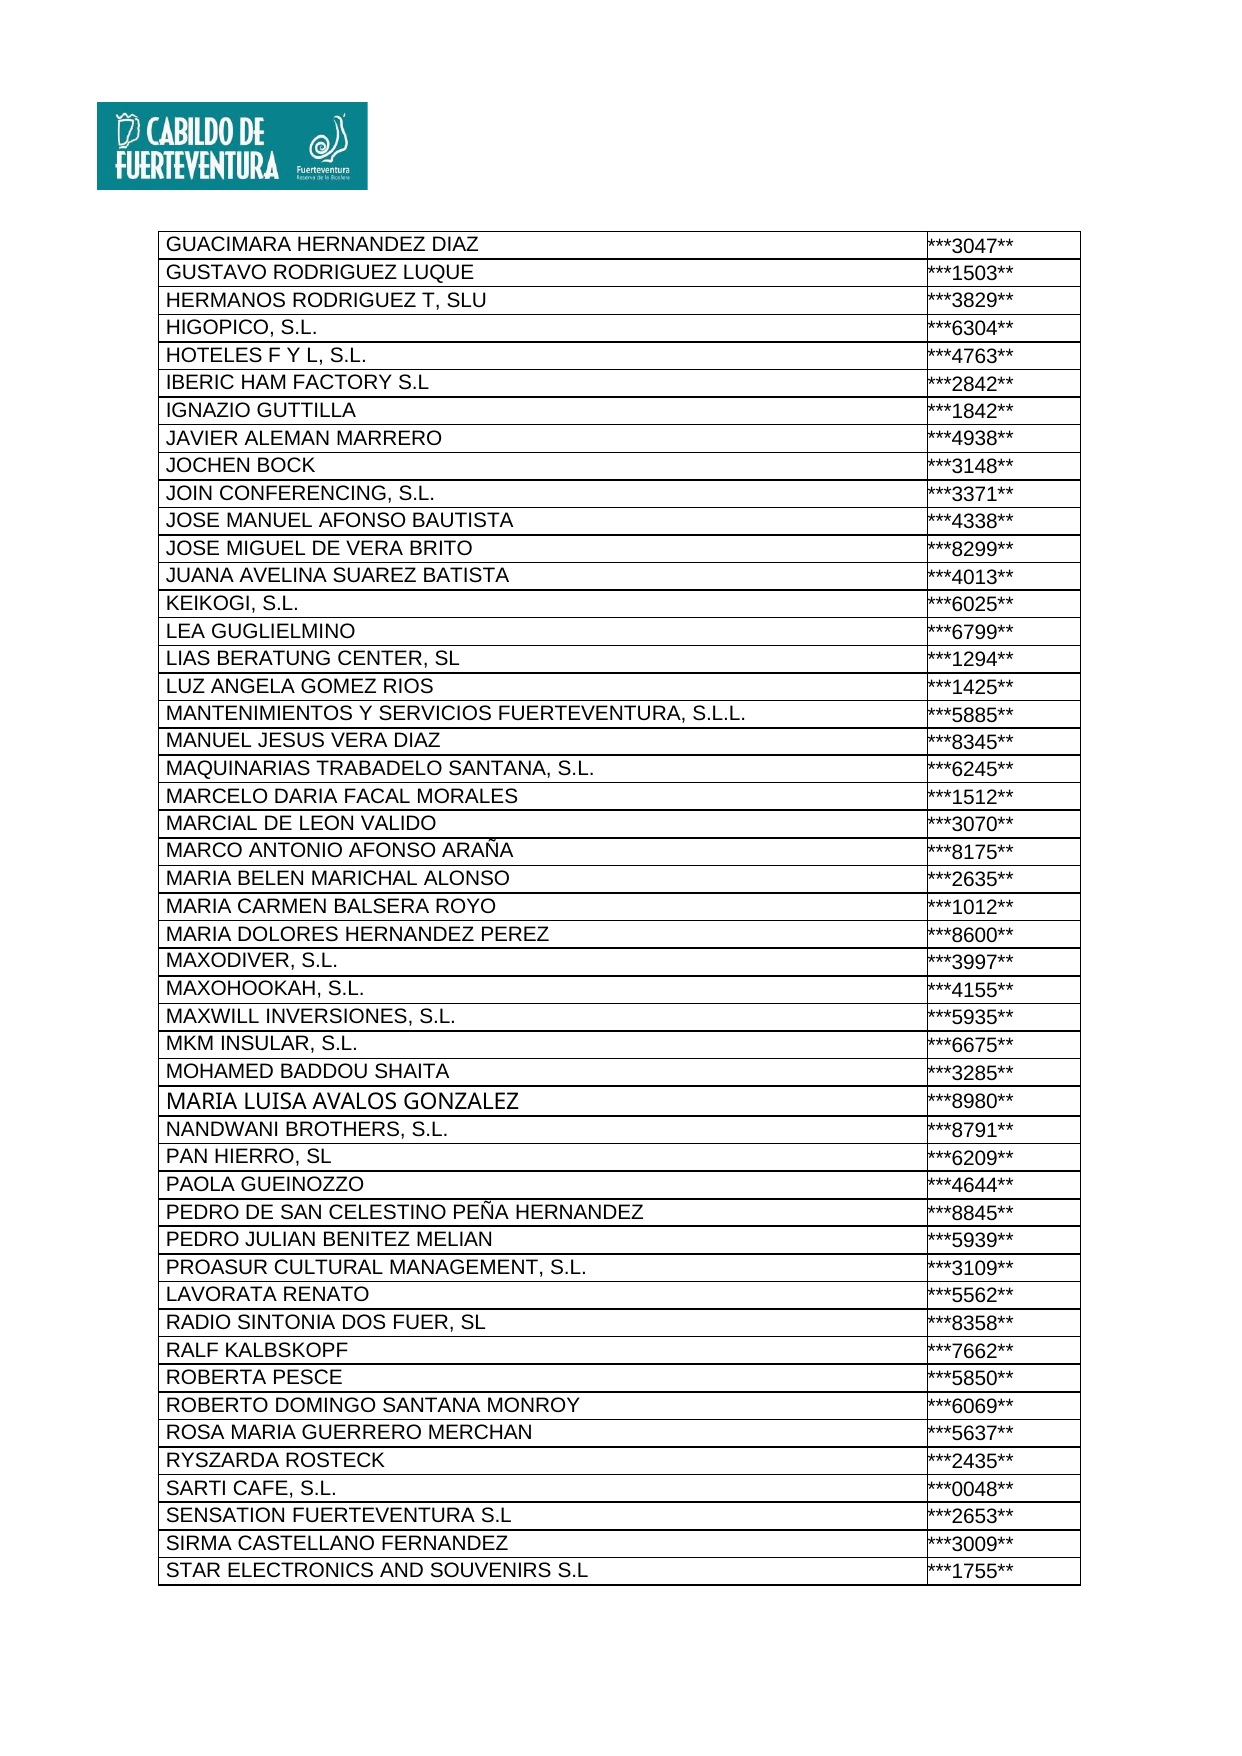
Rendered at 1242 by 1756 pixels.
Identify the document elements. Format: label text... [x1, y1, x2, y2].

table_cell ***2653** [928, 1503, 1080, 1529]
table_cell MANTENIMIENTOS Y SERVICIOS FUERTEVENTURA, S.L.L. [159, 701, 927, 727]
table_cell LUZ ANGELA GOMEZ RIOS [159, 674, 927, 699]
table_cell IBERIC HAM FACTORY S.L [159, 370, 927, 396]
table_cell ***4338** [928, 508, 1080, 534]
table_cell MAXWILL INVERSIONES, S.L. [159, 1004, 927, 1030]
table_cell ***8791** [928, 1117, 1080, 1143]
table_cell ***5885** [928, 701, 1080, 727]
table_cell ROBERTO DOMINGO SANTANA MONROY [159, 1393, 927, 1418]
table_cell ***3070** [928, 811, 1080, 837]
table_cell MARCELO DARIA FACAL MORALES [159, 783, 927, 809]
table_cell ***6799** [928, 618, 1080, 644]
table_cell ***4013** [928, 563, 1080, 589]
table_cell ***2635** [928, 866, 1080, 892]
table_cell PAN HIERRO, SL [159, 1144, 927, 1170]
table_cell SIRMA CASTELLANO FERNANDEZ [159, 1531, 927, 1556]
table_cell JOCHEN BOCK [159, 453, 927, 479]
table_cell ***6069** [928, 1393, 1080, 1418]
table_cell MAQUINARIAS TRABADELO SANTANA, S.L. [159, 756, 927, 782]
table_cell ***6209** [928, 1144, 1080, 1170]
table_cell RALF KALBSKOPF [159, 1337, 927, 1363]
table_cell MAXOHOOKAH, S.L. [159, 977, 927, 1002]
table_cell IGNAZIO GUTTILLA [159, 398, 927, 424]
table_cell PAOLA GUEINOZZO [159, 1172, 927, 1198]
table_cell ***8845** [928, 1200, 1080, 1225]
table_cell LAVORATA RENATO [159, 1282, 927, 1308]
table_cell ***4644** [928, 1172, 1080, 1198]
table_cell ***4155** [928, 977, 1080, 1002]
table_cell ***3829** [928, 287, 1080, 313]
table_header ***3047** [928, 232, 1080, 258]
table_cell ***8345** [928, 729, 1080, 754]
table_cell GUSTAVO RODRIGUEZ LUQUE [159, 260, 927, 286]
table_cell ***5637** [928, 1420, 1080, 1446]
table_cell KEIKOGI, S.L. [159, 591, 927, 617]
table_cell ***1294** [928, 646, 1080, 672]
table_cell ***6025** [928, 591, 1080, 617]
table_cell MARIA BELEN MARICHAL ALONSO [159, 866, 927, 892]
table_cell JOIN CONFERENCING, S.L. [159, 481, 927, 506]
table_cell ROSA MARIA GUERRERO MERCHAN [159, 1420, 927, 1446]
table_cell LEA GUGLIELMINO [159, 618, 927, 644]
table_cell MKM INSULAR, S.L. [159, 1032, 927, 1058]
table_cell ***6304** [928, 315, 1080, 341]
table_cell ***5850** [928, 1365, 1080, 1391]
table_cell ***4763** [928, 343, 1080, 368]
table_cell SENSATION FUERTEVENTURA S.L [159, 1503, 927, 1529]
table_cell HOTELES F Y L, S.L. [159, 343, 927, 368]
table_cell ***1425** [928, 674, 1080, 699]
table_cell ***3148** [928, 453, 1080, 479]
table_cell ***1842** [928, 398, 1080, 424]
table_cell ***5935** [928, 1004, 1080, 1030]
table_cell ***8358** [928, 1310, 1080, 1336]
table_cell ***3285** [928, 1059, 1080, 1085]
table_cell ***1512** [928, 783, 1080, 809]
table_cell PROASUR CULTURAL MANAGEMENT, S.L. [159, 1255, 927, 1281]
table_cell LIAS BERATUNG CENTER, SL [159, 646, 927, 672]
table_cell ***2435** [928, 1448, 1080, 1474]
table_cell ***8980** [928, 1087, 1080, 1115]
table_cell MARIA CARMEN BALSERA ROYO [159, 894, 927, 920]
table_cell NANDWANI BROTHERS, S.L. [159, 1117, 927, 1143]
table_cell MOHAMED BADDOU SHAITA [159, 1059, 927, 1085]
table_cell PEDRO DE SAN CELESTINO PEÑA HERNANDEZ [159, 1200, 927, 1225]
table_cell MARIA DOLORES HERNANDEZ PEREZ [159, 921, 927, 947]
table_cell ***3371** [928, 481, 1080, 506]
table_cell ***6245** [928, 756, 1080, 782]
table_cell ***8175** [928, 839, 1080, 864]
table_cell MARIA LUISA AVALOS GONZALEZ [159, 1087, 927, 1115]
table_cell RADIO SINTONIA DOS FUER, SL [159, 1310, 927, 1336]
table_cell ***3997** [928, 949, 1080, 975]
table_cell ***3009** [928, 1531, 1080, 1556]
table_cell ***5939** [928, 1227, 1080, 1253]
table_cell RYSZARDA ROSTECK [159, 1448, 927, 1474]
table_cell HIGOPICO, S.L. [159, 315, 927, 341]
table_cell STAR ELECTRONICS AND SOUVENIRS S.L [159, 1558, 927, 1584]
table_cell MARCIAL DE LEON VALIDO [159, 811, 927, 837]
table_cell ROBERTA PESCE [159, 1365, 927, 1391]
table_cell HERMANOS RODRIGUEZ T, SLU [159, 287, 927, 313]
table_cell ***1012** [928, 894, 1080, 920]
table_cell MARCO ANTONIO AFONSO ARAÑA [159, 839, 927, 864]
table_cell ***2842** [928, 370, 1080, 396]
table_cell JUANA AVELINA SUAREZ BATISTA [159, 563, 927, 589]
table_cell MANUEL JESUS VERA DIAZ [159, 729, 927, 754]
table_cell ***5562** [928, 1282, 1080, 1308]
table_cell ***1503** [928, 260, 1080, 286]
table_cell ***3109** [928, 1255, 1080, 1281]
table_cell JAVIER ALEMAN MARRERO [159, 425, 927, 451]
table_cell SARTI CAFE, S.L. [159, 1475, 927, 1501]
table_cell ***8600** [928, 921, 1080, 947]
table_cell ***6675** [928, 1032, 1080, 1058]
table_cell ***0048** [928, 1475, 1080, 1501]
table_cell ***7662** [928, 1337, 1080, 1363]
table_cell JOSE MIGUEL DE VERA BRITO [159, 536, 927, 562]
table_cell ***1755** [928, 1558, 1080, 1584]
table_cell PEDRO JULIAN BENITEZ MELIAN [159, 1227, 927, 1253]
table_cell ***8299** [928, 536, 1080, 562]
table_header GUACIMARA HERNANDEZ DIAZ [159, 232, 927, 258]
table_cell MAXODIVER, S.L. [159, 949, 927, 975]
table_cell JOSE MANUEL AFONSO BAUTISTA [159, 508, 927, 534]
table_cell ***4938** [928, 425, 1080, 451]
